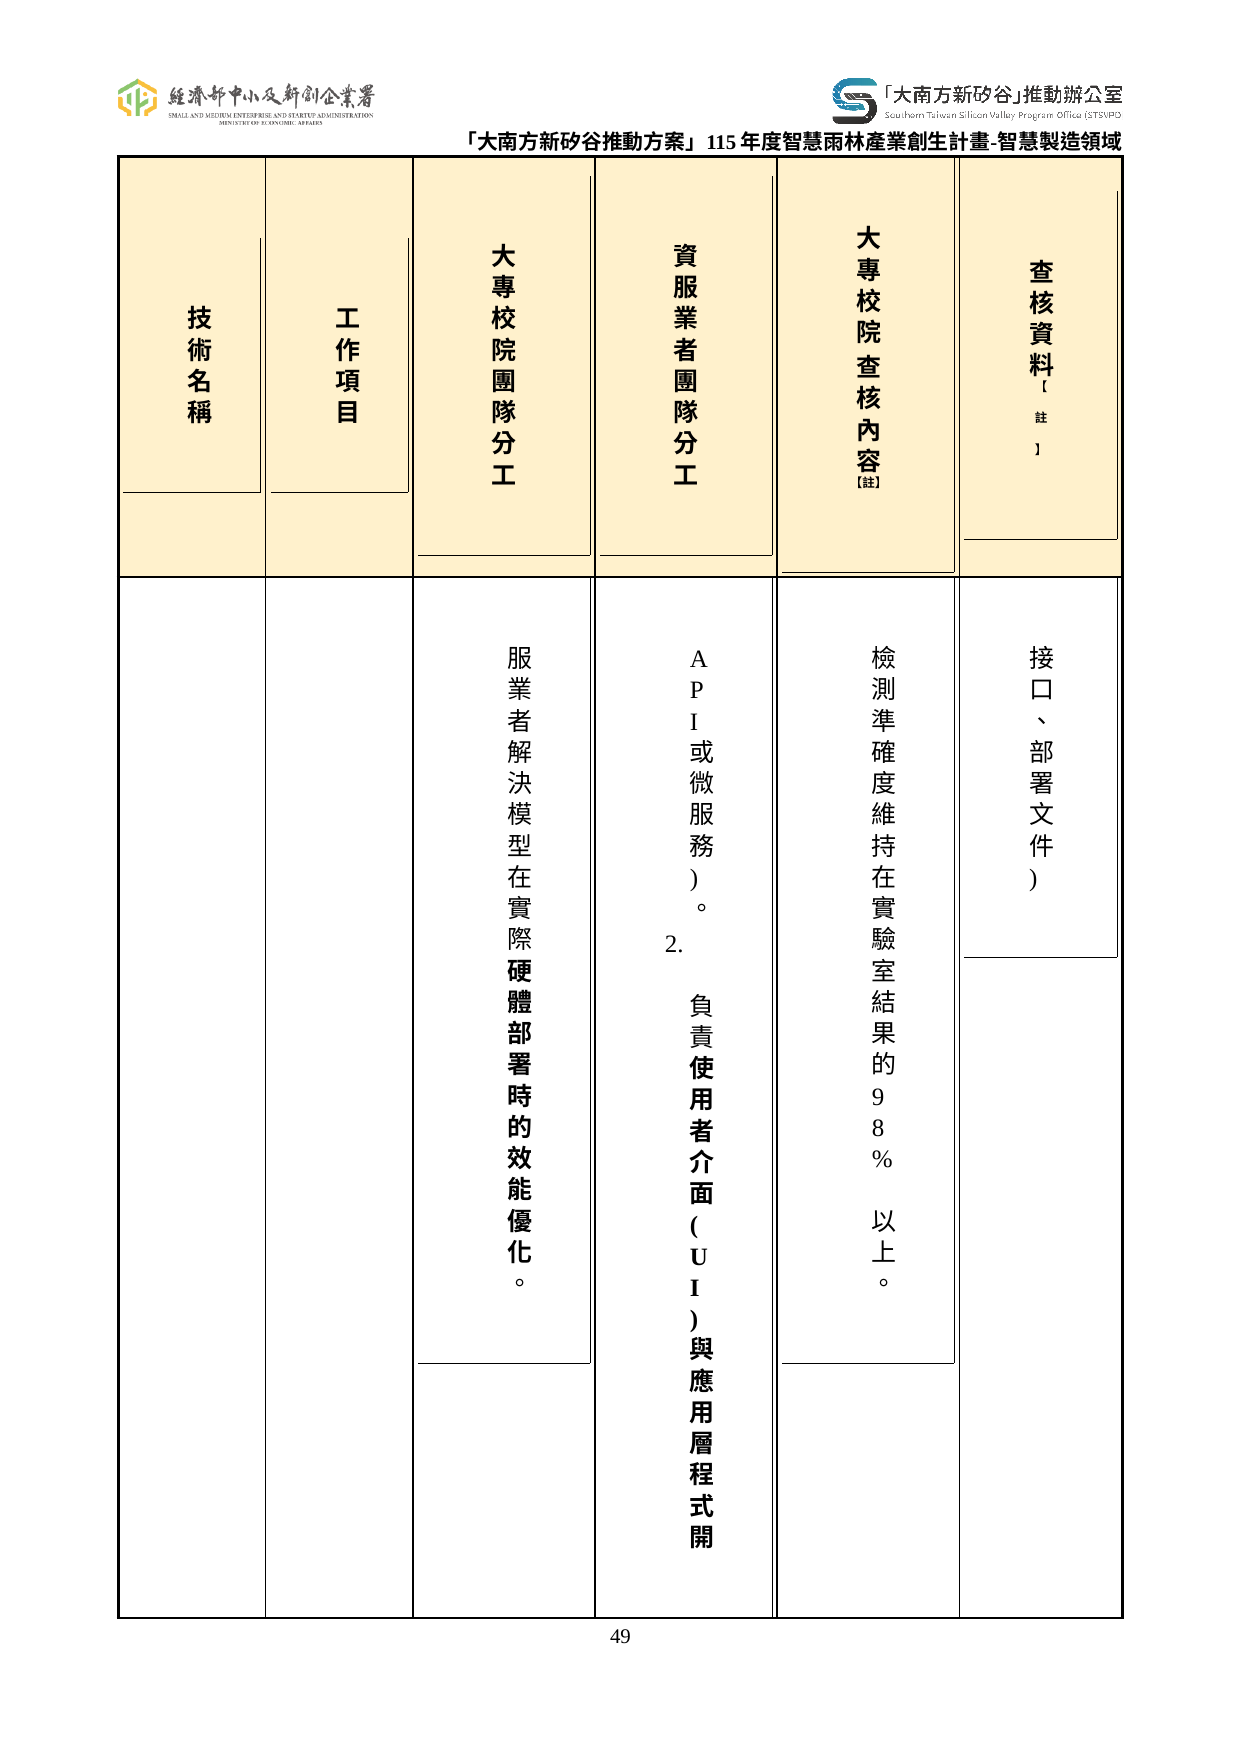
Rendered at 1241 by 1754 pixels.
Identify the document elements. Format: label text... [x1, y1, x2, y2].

table_header 查核資料【註】 [960, 158, 1121, 576]
table_cell [120, 578, 265, 1617]
table_cell 接口、部署文件) [960, 578, 1121, 1617]
table_cell 檢測準確度維持在實驗室結果的98% 以上。 [778, 578, 959, 1617]
table_cell 服業者解決模型在實際硬體部署時的效能優化。 [414, 578, 594, 1617]
table_header 大專校院 查核內容【註】 [778, 158, 959, 576]
table_cell [266, 578, 412, 1617]
table_header 大專校院 團隊分工 [414, 158, 594, 576]
table_cell API或微服務)。 2. 負責使用者介面(UI)與應用層程式開 [596, 578, 772, 1617]
table_header 技術名稱 [120, 158, 265, 576]
table_header 資服業者 團隊分工 [596, 158, 776, 576]
table_header 工作項目 [266, 158, 412, 576]
